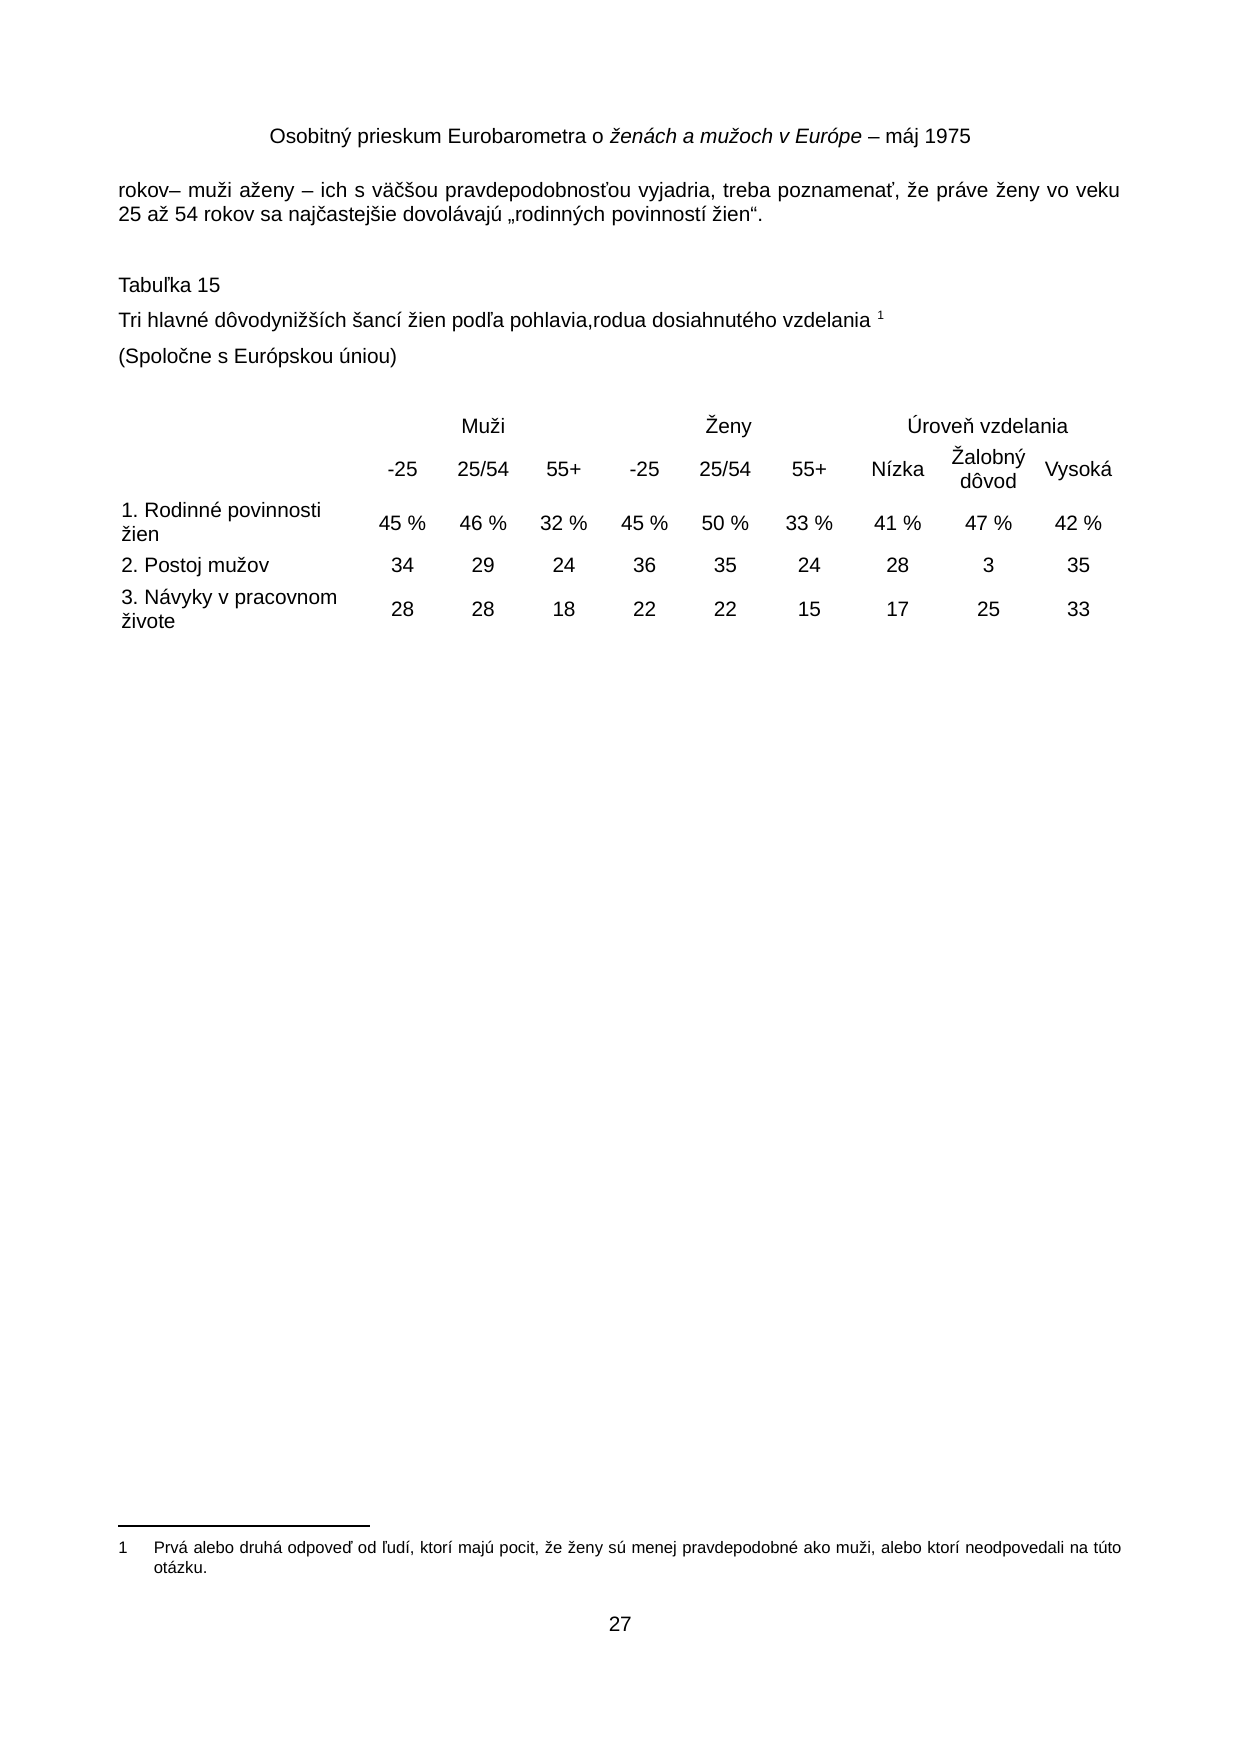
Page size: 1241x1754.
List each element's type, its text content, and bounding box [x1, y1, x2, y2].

table_cell 47 % [942, 495, 1034, 549]
text Tabuľka 15 [118, 273, 1122, 297]
table_cell 22 [604, 582, 685, 635]
table_cell -25 [604, 442, 685, 495]
table_cell 55+ [766, 442, 853, 495]
table_cell 1. Rodinné povinnosti žien [118, 495, 362, 549]
table_cell 25 [942, 582, 1034, 635]
table_cell 32 % [523, 495, 604, 549]
table_cell 15 [766, 582, 853, 635]
table_cell 33 % [766, 495, 853, 549]
table_header Ženy [604, 409, 853, 442]
table_cell 50 % [685, 495, 766, 549]
table_cell 42 % [1035, 495, 1122, 549]
table_cell 25/54 [685, 442, 766, 495]
table_cell 25/54 [443, 442, 523, 495]
table_cell 24 [766, 549, 853, 582]
table_cell 55+ [523, 442, 604, 495]
table_cell 18 [523, 582, 604, 635]
table_cell 17 [853, 582, 942, 635]
table_cell 28 [362, 582, 443, 635]
table_cell 2. Postoj mužov [118, 549, 362, 582]
table_cell 3. Návyky v pracovnom živote [118, 582, 362, 635]
table_cell [118, 442, 362, 495]
table_cell 24 [523, 549, 604, 582]
table_cell 46 % [443, 495, 523, 549]
table_cell 35 [685, 549, 766, 582]
table_cell 45 % [362, 495, 443, 549]
table_cell 45 % [604, 495, 685, 549]
table_cell 22 [685, 582, 766, 635]
text Prvá alebo druhá odpoveď od ľudí, ktorí majú pocit, že ženy sú menej pravdepodobné ako muži, alebo ktorí neodpovedali na túto otázku. [118, 1538, 1122, 1577]
table_header [118, 409, 362, 442]
text rokov– muži aženy – ich s väčšou pravdepodobnosťou vyjadria, treba poznamenať, že práve ženy vo veku 25 až 54 rokov sa najčastejšie dovolávajú „rodinných povinností žien“. [118, 177, 1122, 225]
table_header Úroveň vzdelania [853, 409, 1122, 442]
table_header Muži [362, 409, 604, 442]
text (Spoločne s Európskou úniou) [118, 344, 1122, 368]
table_cell 28 [443, 582, 523, 635]
table_cell -25 [362, 442, 443, 495]
table_cell 35 [1035, 549, 1122, 582]
table_cell Nízka [853, 442, 942, 495]
table_cell 36 [604, 549, 685, 582]
table_cell Vysoká [1035, 442, 1122, 495]
table_cell 33 [1035, 582, 1122, 635]
table_cell 29 [443, 549, 523, 582]
table_cell 41 % [853, 495, 942, 549]
table_cell 3 [942, 549, 1034, 582]
table_cell 34 [362, 549, 443, 582]
table_cell 28 [853, 549, 942, 582]
table_cell Žalobný dôvod [942, 442, 1034, 495]
text Tri hlavné dôvodynižších šancí žien podľa pohlavia,rodua dosiahnutého vzdelania [118, 308, 1122, 332]
